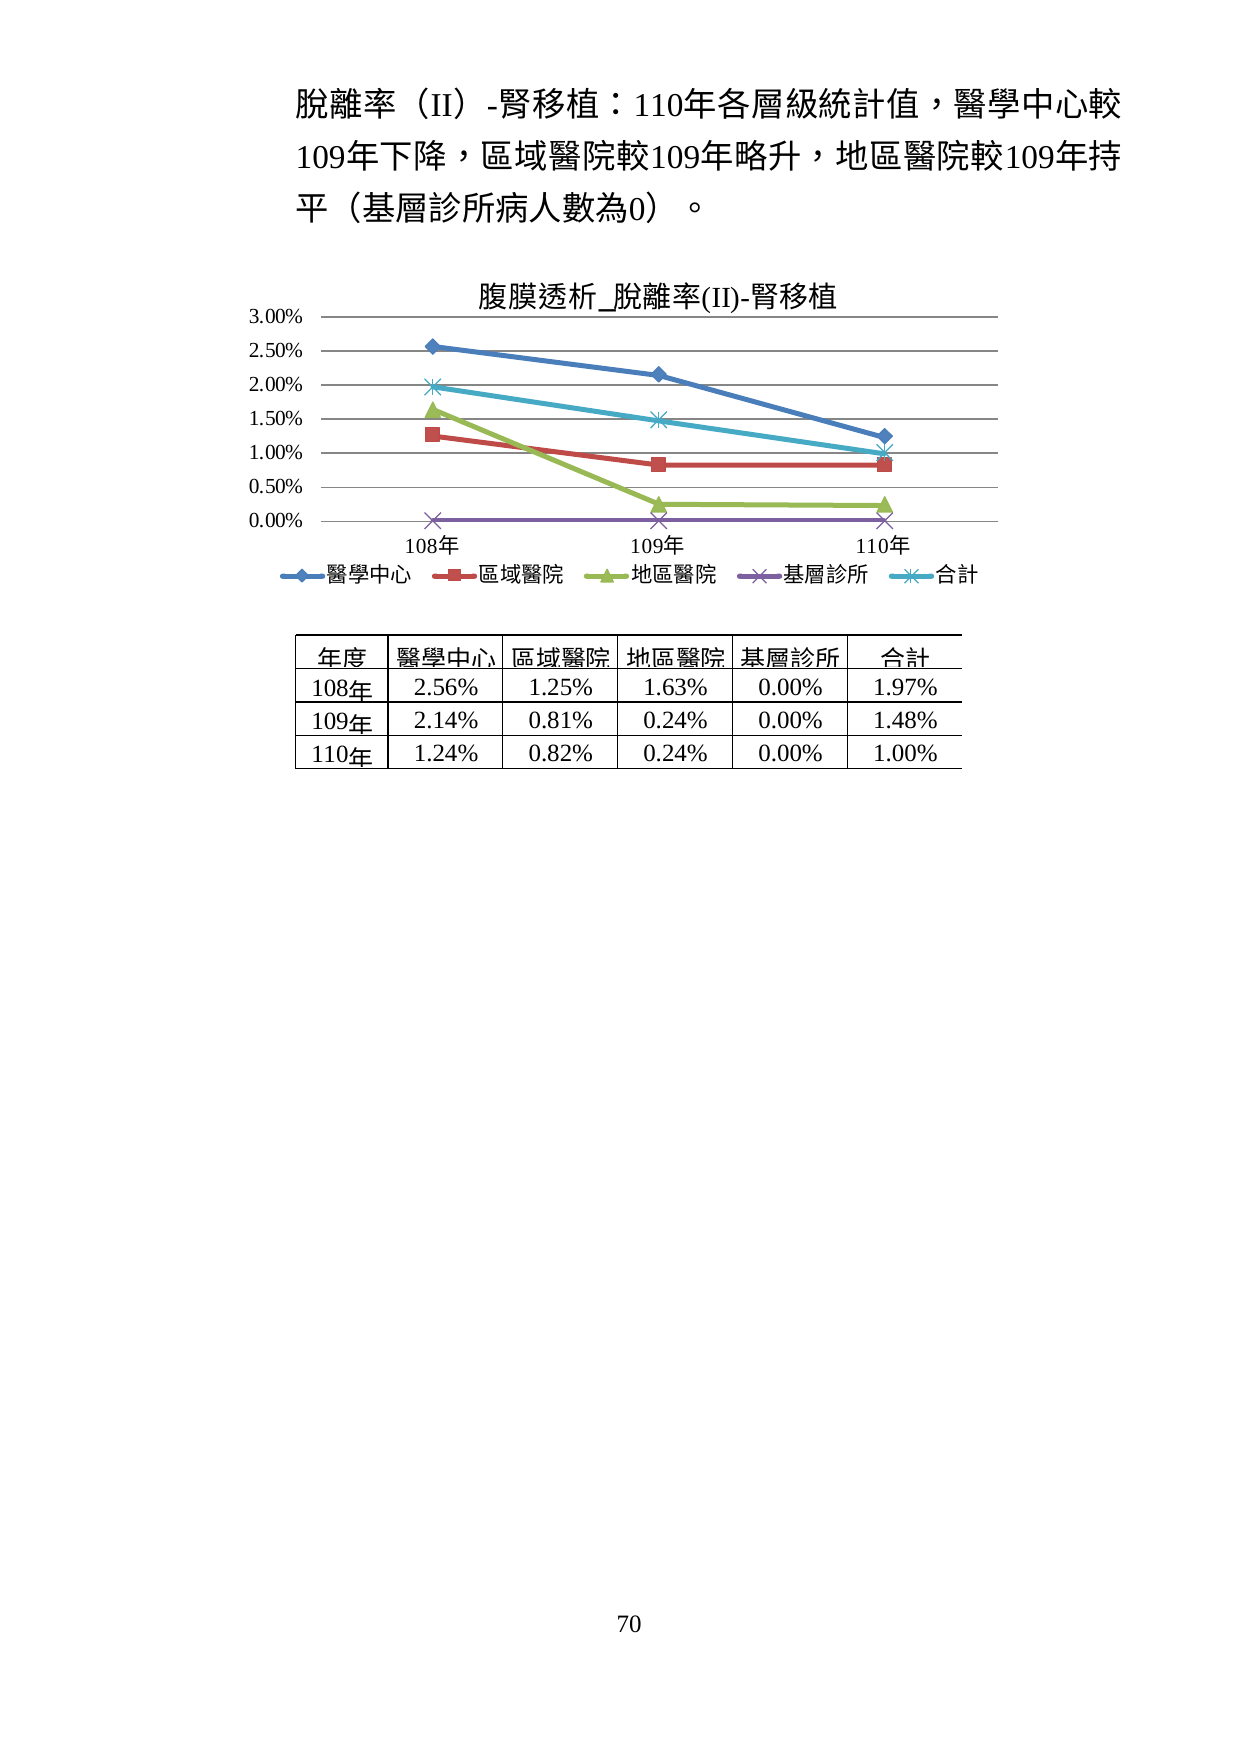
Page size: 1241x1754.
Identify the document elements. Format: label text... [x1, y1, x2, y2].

text 脫離率（II）-腎移植：110年各層級統計值，醫學中心較109年下降，區域醫院較109年略升，地區醫院較109年持平（基層診所病人數為0）。 [295, 75, 1122, 231]
